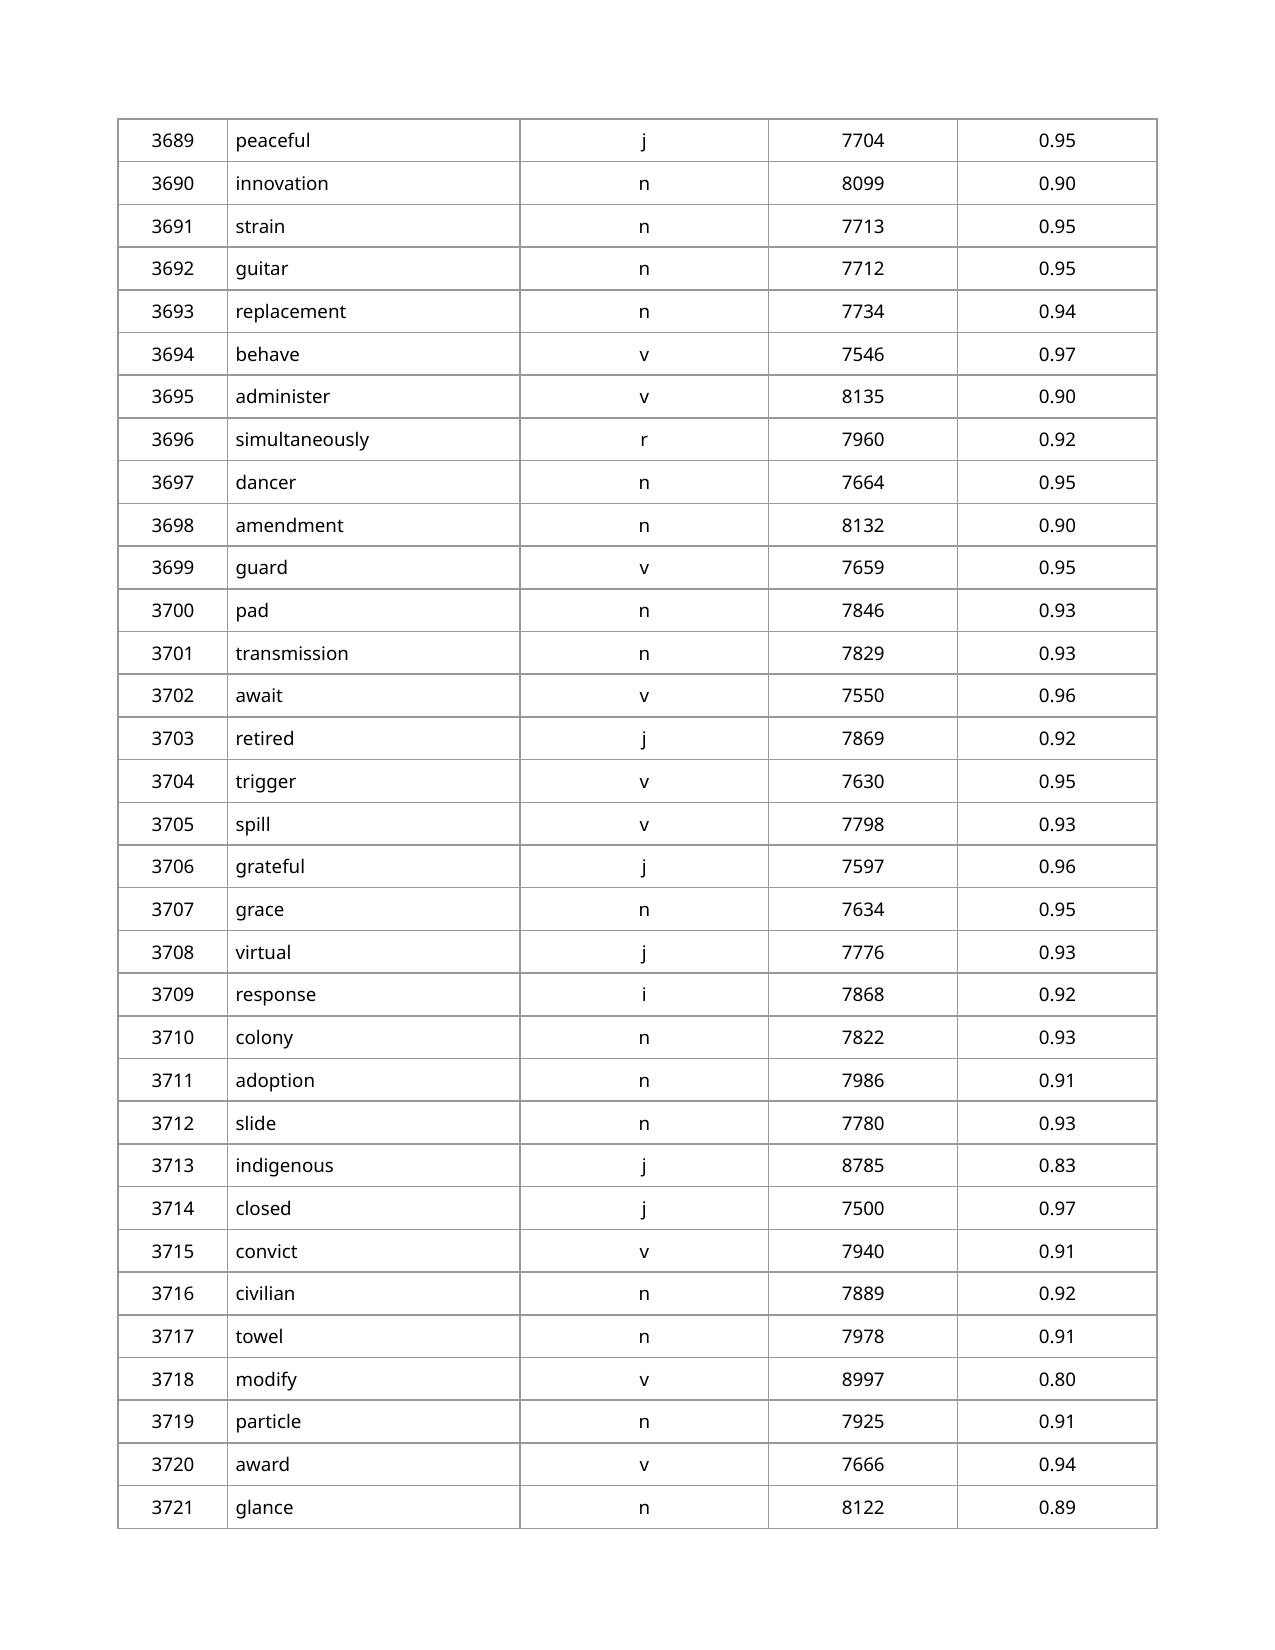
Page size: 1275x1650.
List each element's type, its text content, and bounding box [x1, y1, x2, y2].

table_cell 3694 [119, 333, 227, 374]
table_cell n [521, 205, 768, 246]
table_cell 7798 [769, 803, 957, 844]
table_cell n [521, 1059, 768, 1100]
table_cell n [521, 248, 768, 289]
table_cell 3704 [119, 760, 227, 801]
table_cell trigger [228, 760, 519, 801]
table_cell response [228, 974, 519, 1015]
table_cell 3696 [119, 419, 227, 460]
table_cell n [521, 888, 768, 929]
table_cell v [521, 376, 768, 417]
table_cell 0.90 [958, 162, 1156, 203]
table_cell 8122 [769, 1486, 957, 1527]
table_cell 7550 [769, 675, 957, 716]
table_cell 3692 [119, 248, 227, 289]
table_cell 7889 [769, 1273, 957, 1314]
table_cell 7868 [769, 974, 957, 1015]
table_cell j [521, 846, 768, 887]
table_cell grateful [228, 846, 519, 887]
table_cell 0.91 [958, 1059, 1156, 1100]
table_cell n [521, 1102, 768, 1143]
table_cell 7666 [769, 1444, 957, 1485]
table_cell v [521, 803, 768, 844]
table_cell guard [228, 547, 519, 588]
table_cell v [521, 333, 768, 374]
table_cell 0.92 [958, 1273, 1156, 1314]
table_cell 7869 [769, 718, 957, 759]
table_cell award [228, 1444, 519, 1485]
table_cell spill [228, 803, 519, 844]
table_cell 7500 [769, 1187, 957, 1228]
table_cell 0.92 [958, 974, 1156, 1015]
table_cell 3690 [119, 162, 227, 203]
table_cell 0.95 [958, 760, 1156, 801]
table_cell 7940 [769, 1230, 957, 1271]
table_cell v [521, 547, 768, 588]
table_cell 7704 [769, 120, 957, 161]
table_cell 3719 [119, 1401, 227, 1442]
table_cell 0.95 [958, 120, 1156, 161]
table_cell convict [228, 1230, 519, 1271]
table_cell 7829 [769, 632, 957, 673]
table_cell 7712 [769, 248, 957, 289]
table_cell 7925 [769, 1401, 957, 1442]
table_cell 0.92 [958, 419, 1156, 460]
table_cell pad [228, 590, 519, 631]
table_cell n [521, 162, 768, 203]
table_cell j [521, 931, 768, 972]
table_cell glance [228, 1486, 519, 1527]
table_cell 3710 [119, 1017, 227, 1058]
table_cell 8135 [769, 376, 957, 417]
table_cell 7978 [769, 1316, 957, 1357]
table_cell v [521, 1230, 768, 1271]
table_cell simultaneously [228, 419, 519, 460]
table_cell 0.93 [958, 1102, 1156, 1143]
table_cell 0.93 [958, 632, 1156, 673]
table_cell n [521, 590, 768, 631]
table_cell v [521, 675, 768, 716]
table_cell colony [228, 1017, 519, 1058]
table_cell particle [228, 1401, 519, 1442]
table_cell 3698 [119, 504, 227, 545]
table_cell n [521, 461, 768, 502]
table_cell 7846 [769, 590, 957, 631]
table_cell 7776 [769, 931, 957, 972]
table_cell 3712 [119, 1102, 227, 1143]
table_cell j [521, 718, 768, 759]
table_cell amendment [228, 504, 519, 545]
table_cell 0.90 [958, 504, 1156, 545]
table_cell 0.96 [958, 846, 1156, 887]
table_cell behave [228, 333, 519, 374]
table_cell closed [228, 1187, 519, 1228]
table_cell 0.95 [958, 888, 1156, 929]
table_cell 3697 [119, 461, 227, 502]
table_cell 0.91 [958, 1316, 1156, 1357]
table_cell replacement [228, 291, 519, 332]
table_cell v [521, 1444, 768, 1485]
table_cell 3711 [119, 1059, 227, 1100]
table_cell 3714 [119, 1187, 227, 1228]
table_cell 3718 [119, 1358, 227, 1399]
table_cell adoption [228, 1059, 519, 1100]
table_cell 0.91 [958, 1401, 1156, 1442]
table_cell indigenous [228, 1145, 519, 1186]
table_cell 3707 [119, 888, 227, 929]
table_cell towel [228, 1316, 519, 1357]
table_cell 7780 [769, 1102, 957, 1143]
table_cell 3703 [119, 718, 227, 759]
table_cell 3691 [119, 205, 227, 246]
table_cell 3699 [119, 547, 227, 588]
table_cell 8132 [769, 504, 957, 545]
table_cell dancer [228, 461, 519, 502]
table_cell 0.96 [958, 675, 1156, 716]
table_cell 0.93 [958, 803, 1156, 844]
table_cell 3716 [119, 1273, 227, 1314]
table_cell strain [228, 205, 519, 246]
table_cell n [521, 1273, 768, 1314]
table_cell 0.94 [958, 291, 1156, 332]
table_cell 3706 [119, 846, 227, 887]
table_cell guitar [228, 248, 519, 289]
table_cell 3700 [119, 590, 227, 631]
table_cell j [521, 120, 768, 161]
table_cell peaceful [228, 120, 519, 161]
table_cell 7659 [769, 547, 957, 588]
table_cell i [521, 974, 768, 1015]
table_cell 7664 [769, 461, 957, 502]
table_cell n [521, 632, 768, 673]
table_cell 0.93 [958, 590, 1156, 631]
table_cell 7986 [769, 1059, 957, 1100]
table_cell 3693 [119, 291, 227, 332]
table_cell slide [228, 1102, 519, 1143]
table_cell 0.93 [958, 1017, 1156, 1058]
table_cell 0.95 [958, 248, 1156, 289]
table_cell 0.80 [958, 1358, 1156, 1399]
table_cell 3705 [119, 803, 227, 844]
table_cell n [521, 1017, 768, 1058]
table_cell 8785 [769, 1145, 957, 1186]
table_cell retired [228, 718, 519, 759]
table_cell 3713 [119, 1145, 227, 1186]
table_cell grace [228, 888, 519, 929]
table_cell 7713 [769, 205, 957, 246]
table_cell 3702 [119, 675, 227, 716]
table_cell n [521, 504, 768, 545]
table_cell virtual [228, 931, 519, 972]
table_cell 3701 [119, 632, 227, 673]
table_cell 7960 [769, 419, 957, 460]
table_cell 7597 [769, 846, 957, 887]
table_cell v [521, 760, 768, 801]
table_cell j [521, 1145, 768, 1186]
table_cell administer [228, 376, 519, 417]
table_cell 0.94 [958, 1444, 1156, 1485]
table_cell 0.95 [958, 205, 1156, 246]
table_cell n [521, 1401, 768, 1442]
table_cell modify [228, 1358, 519, 1399]
table_cell r [521, 419, 768, 460]
table_cell 0.97 [958, 1187, 1156, 1228]
table_cell 0.90 [958, 376, 1156, 417]
table_cell 3689 [119, 120, 227, 161]
table_cell 3720 [119, 1444, 227, 1485]
table_cell 0.93 [958, 931, 1156, 972]
table_cell n [521, 1486, 768, 1527]
table_cell 7822 [769, 1017, 957, 1058]
table_cell civilian [228, 1273, 519, 1314]
table_cell 3721 [119, 1486, 227, 1527]
table_cell transmission [228, 632, 519, 673]
table_cell 0.95 [958, 461, 1156, 502]
table_cell 0.92 [958, 718, 1156, 759]
table_cell 0.91 [958, 1230, 1156, 1271]
table_cell 0.83 [958, 1145, 1156, 1186]
table_cell innovation [228, 162, 519, 203]
table_cell 7630 [769, 760, 957, 801]
table_cell n [521, 1316, 768, 1357]
table_cell 3709 [119, 974, 227, 1015]
table_cell 3708 [119, 931, 227, 972]
table_cell 3695 [119, 376, 227, 417]
table_cell 0.97 [958, 333, 1156, 374]
table_cell 7734 [769, 291, 957, 332]
table_cell 3715 [119, 1230, 227, 1271]
table_cell 3717 [119, 1316, 227, 1357]
table_cell n [521, 291, 768, 332]
table_cell await [228, 675, 519, 716]
table_cell 0.89 [958, 1486, 1156, 1527]
table_cell 8997 [769, 1358, 957, 1399]
table_cell 7634 [769, 888, 957, 929]
table_cell j [521, 1187, 768, 1228]
table_cell 0.95 [958, 547, 1156, 588]
table_cell 7546 [769, 333, 957, 374]
table_cell v [521, 1358, 768, 1399]
table_cell 8099 [769, 162, 957, 203]
